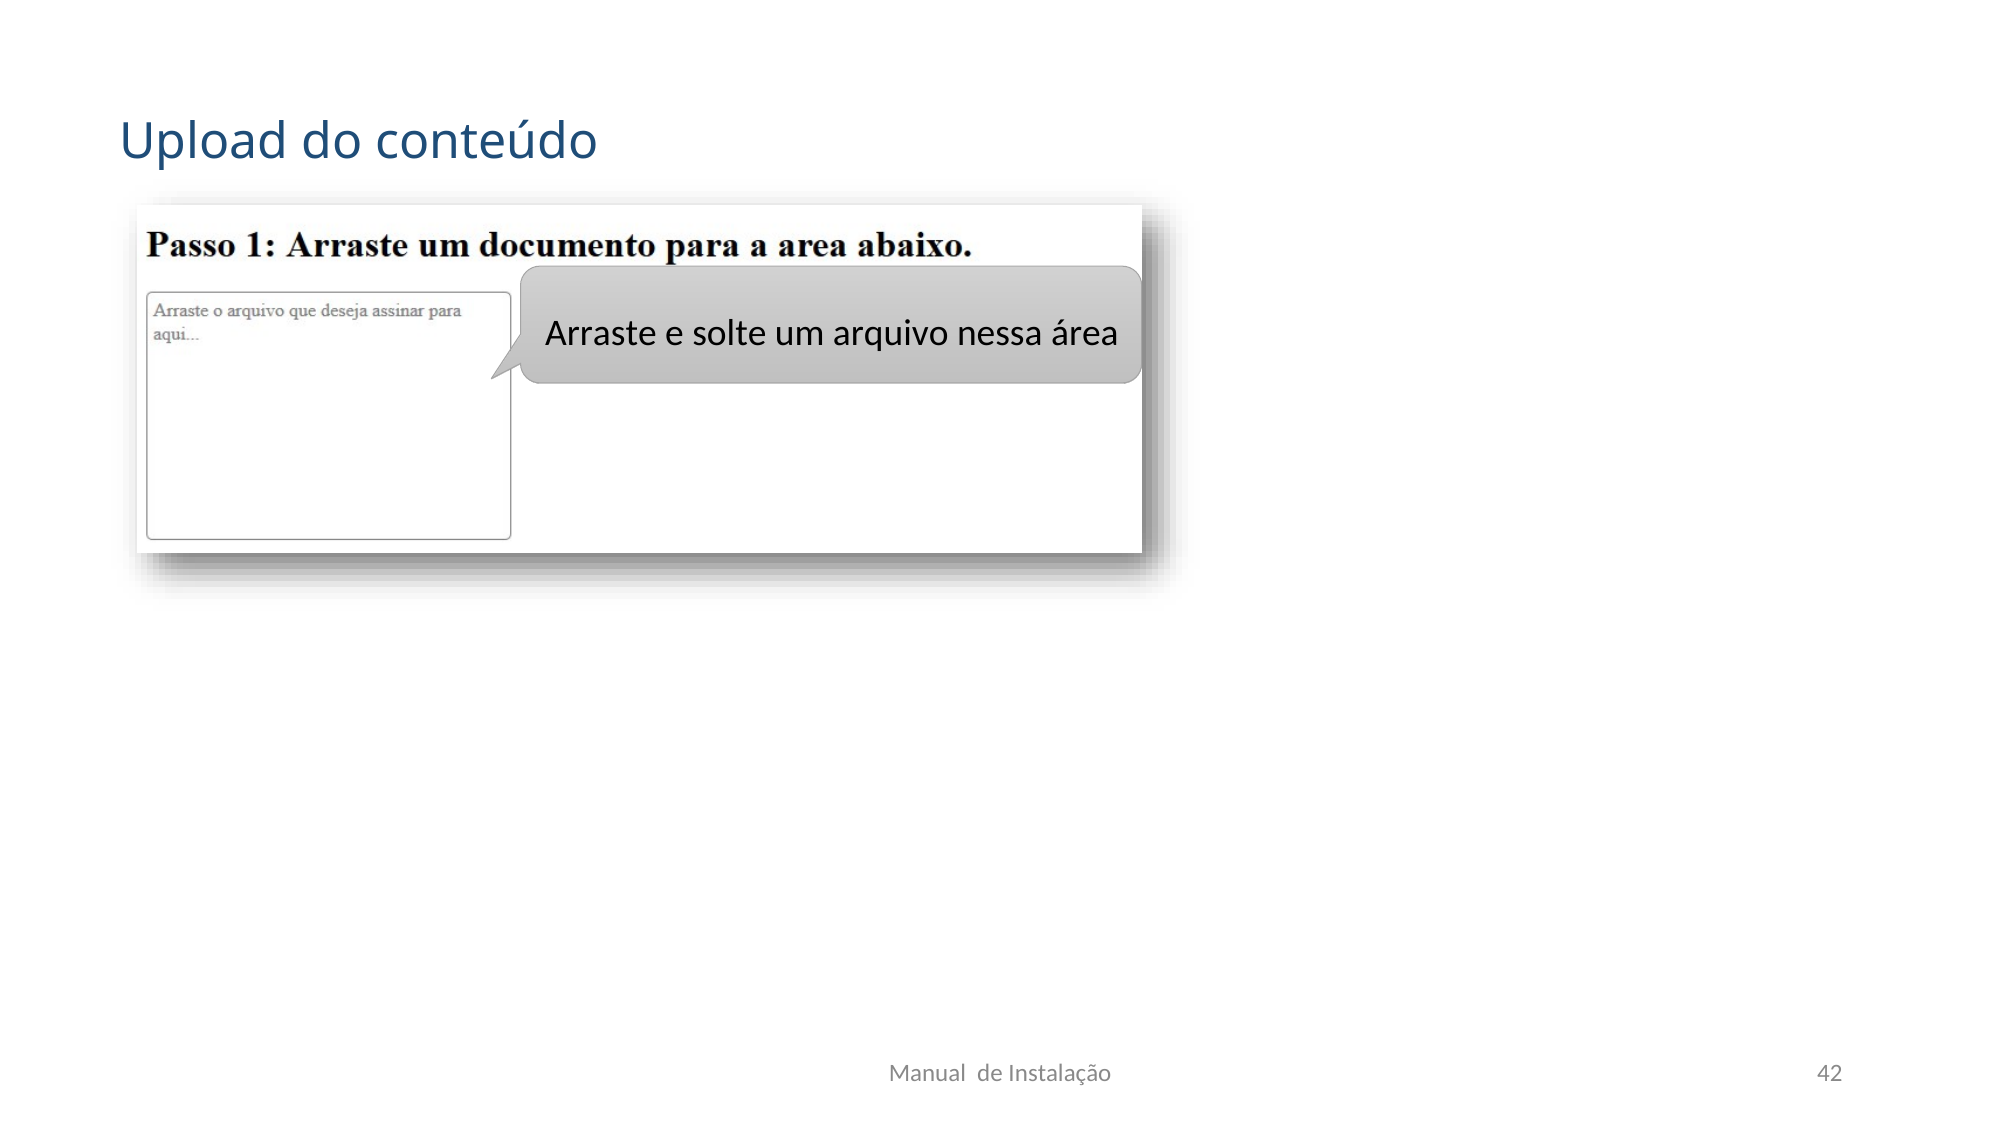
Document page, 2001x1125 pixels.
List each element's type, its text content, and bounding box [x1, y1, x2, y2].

subtitle Upload do conteúdo [119, 106, 1842, 174]
